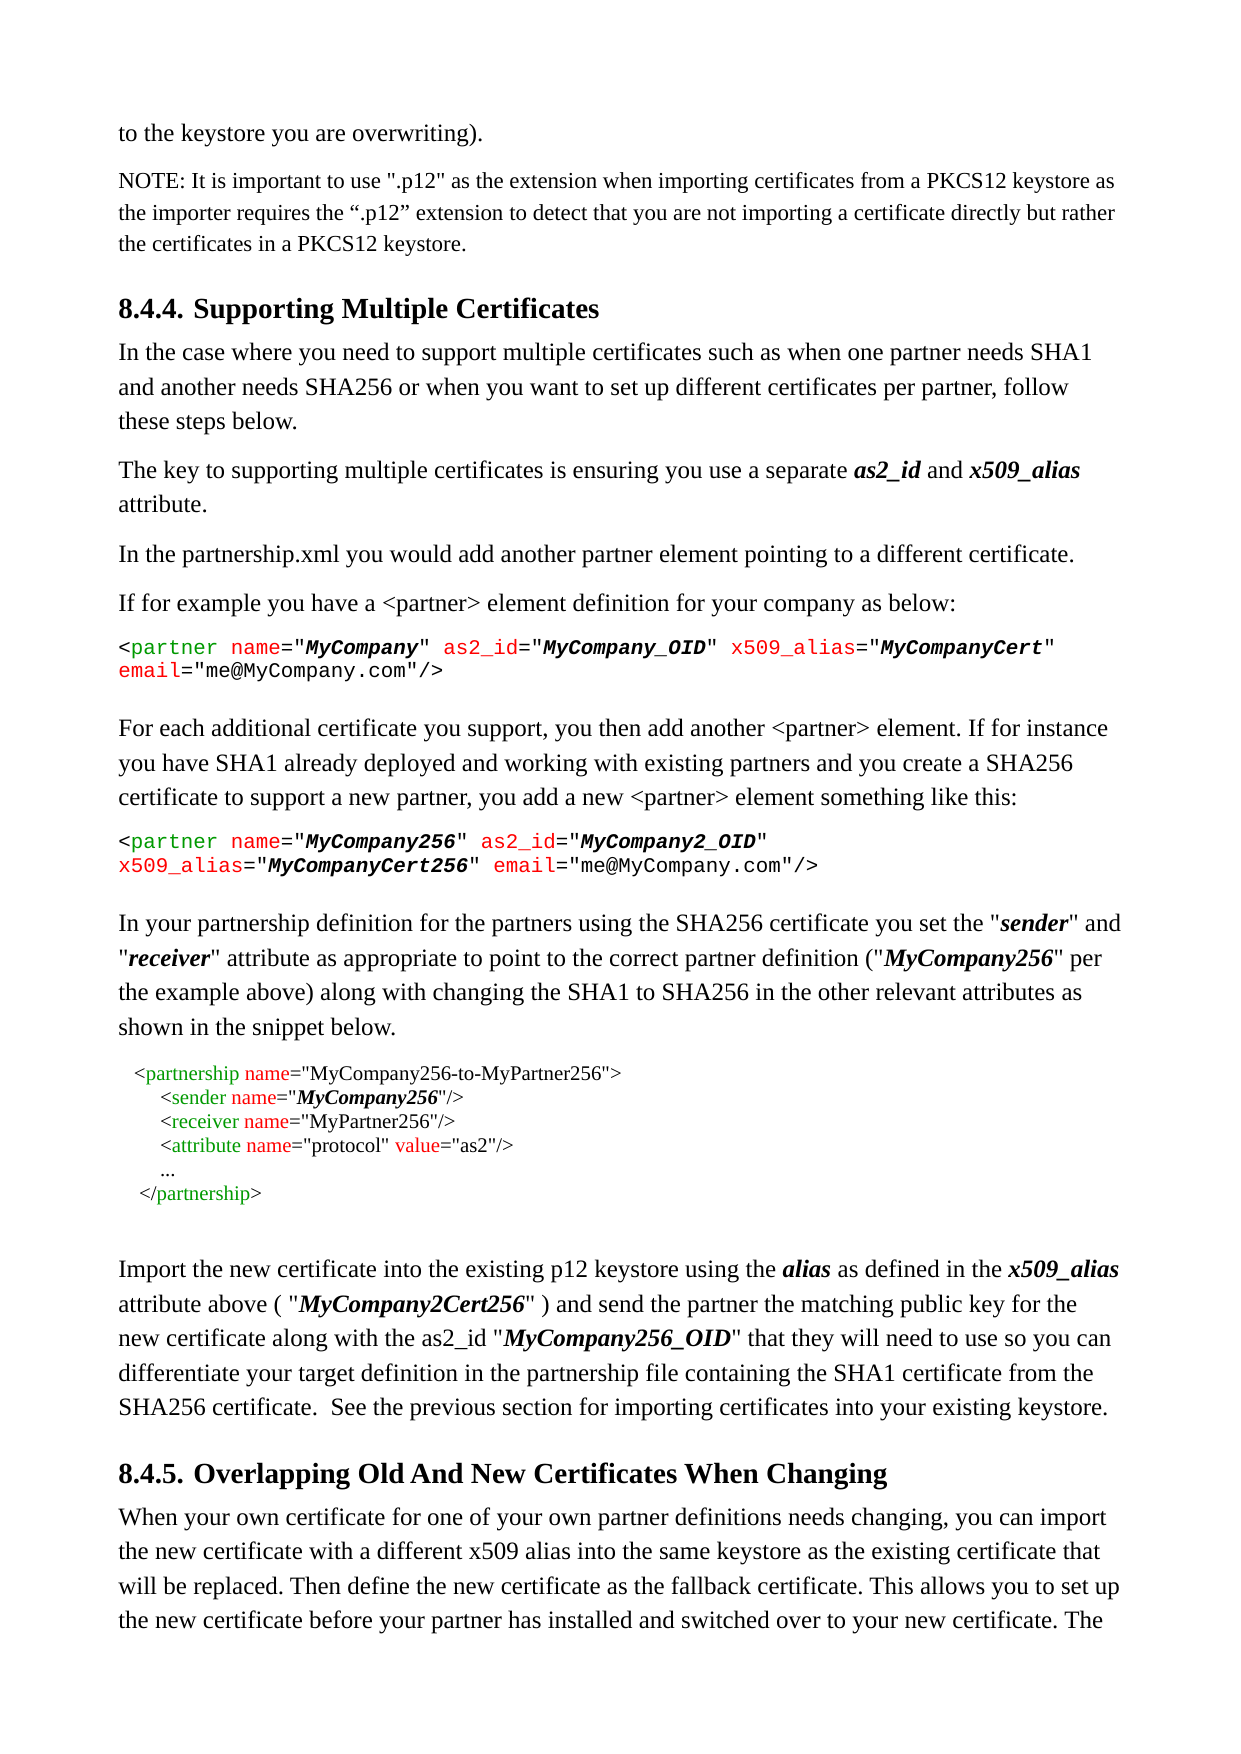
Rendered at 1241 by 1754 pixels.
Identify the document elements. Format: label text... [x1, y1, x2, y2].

text <attribute name="protocol" value="as2"/> [118, 1133, 1122, 1157]
text ... [118, 1157, 1122, 1181]
text <partner name="MyCompany256" as2_id="MyCompany2_OID" x509_alias="MyCompanyCert256" email="me@MyCompany.com"/> [118, 832, 1122, 879]
text NOTE: It is important to use ".p12" as the extension when importing certificates from a PKCS12 keystore as the importer requires the “.p12” extension to detect that you are not importing a certificate directly but rather the certificates in a PKCS12 keystore. [118, 167, 1122, 257]
subtitle Overlapping Old And New Certificates When Changing [118, 1456, 1122, 1489]
text The key to supporting multiple certificates is ensuring you use a separate as2_id and x509_alias attribute. [118, 455, 1122, 518]
subtitle Supporting Multiple Certificates [118, 291, 1122, 324]
text Import the new certificate into the existing p12 keystore using the alias as defined in the x509_alias attribute above ( "MyCompany2Cert256" ) and send the partner the matching public key for the new certificate along with the as2_id "MyCompany256_OID" that they will need to use so you can differentiate your target definition in the partnership file containing the SHA1 certificate from the SHA256 certificate. See the previous section for importing certificates into your existing keystore. [118, 1254, 1122, 1421]
text <sender name="MyCompany256"/> [118, 1085, 1122, 1109]
text </partnership> [118, 1181, 1122, 1205]
text In the partnership.xml you would add another partner element pointing to a different certificate. [118, 539, 1122, 567]
text In your partnership definition for the partners using the SHA256 certificate you set the "sender" and "receiver" attribute as appropriate to point to the correct partner definition ("MyCompany256" per the example above) along with changing the SHA1 to SHA256 in the other relevant attributes as shown in the snippet below. [118, 908, 1122, 1041]
text If for example you have a <partner> element definition for your company as below: [118, 588, 1122, 616]
text <partner name="MyCompany" as2_id="MyCompany_OID" x509_alias="MyCompanyCert" email="me@MyCompany.com"/> [118, 637, 1122, 684]
text For each additional certificate you support, you then add another <partner> element. If for instance you have SHA1 already deployed and working with existing partners and you create a SHA256 certificate to support a new partner, you add a new <partner> element something like this: [118, 713, 1122, 811]
text <receiver name="MyPartner256"/> [118, 1109, 1122, 1133]
text to the keystore you are overwriting). [118, 118, 1122, 147]
text In the case where you need to support multiple certificates such as when one partner needs SHA1 and another needs SHA256 or when you want to set up different certificates per partner, follow these steps below. [118, 337, 1122, 435]
text <partnership name="MyCompany256-to-MyPartner256"> [118, 1061, 1122, 1085]
text When your own certificate for one of your own partner definitions needs changing, you can import the new certificate with a different x509 alias into the same keystore as the existing certificate that will be replaced. Then define the new certificate as the fallback certificate. This allows you to set up the new certificate before your partner has installed and switched over to your new certificate. The [118, 1502, 1122, 1634]
